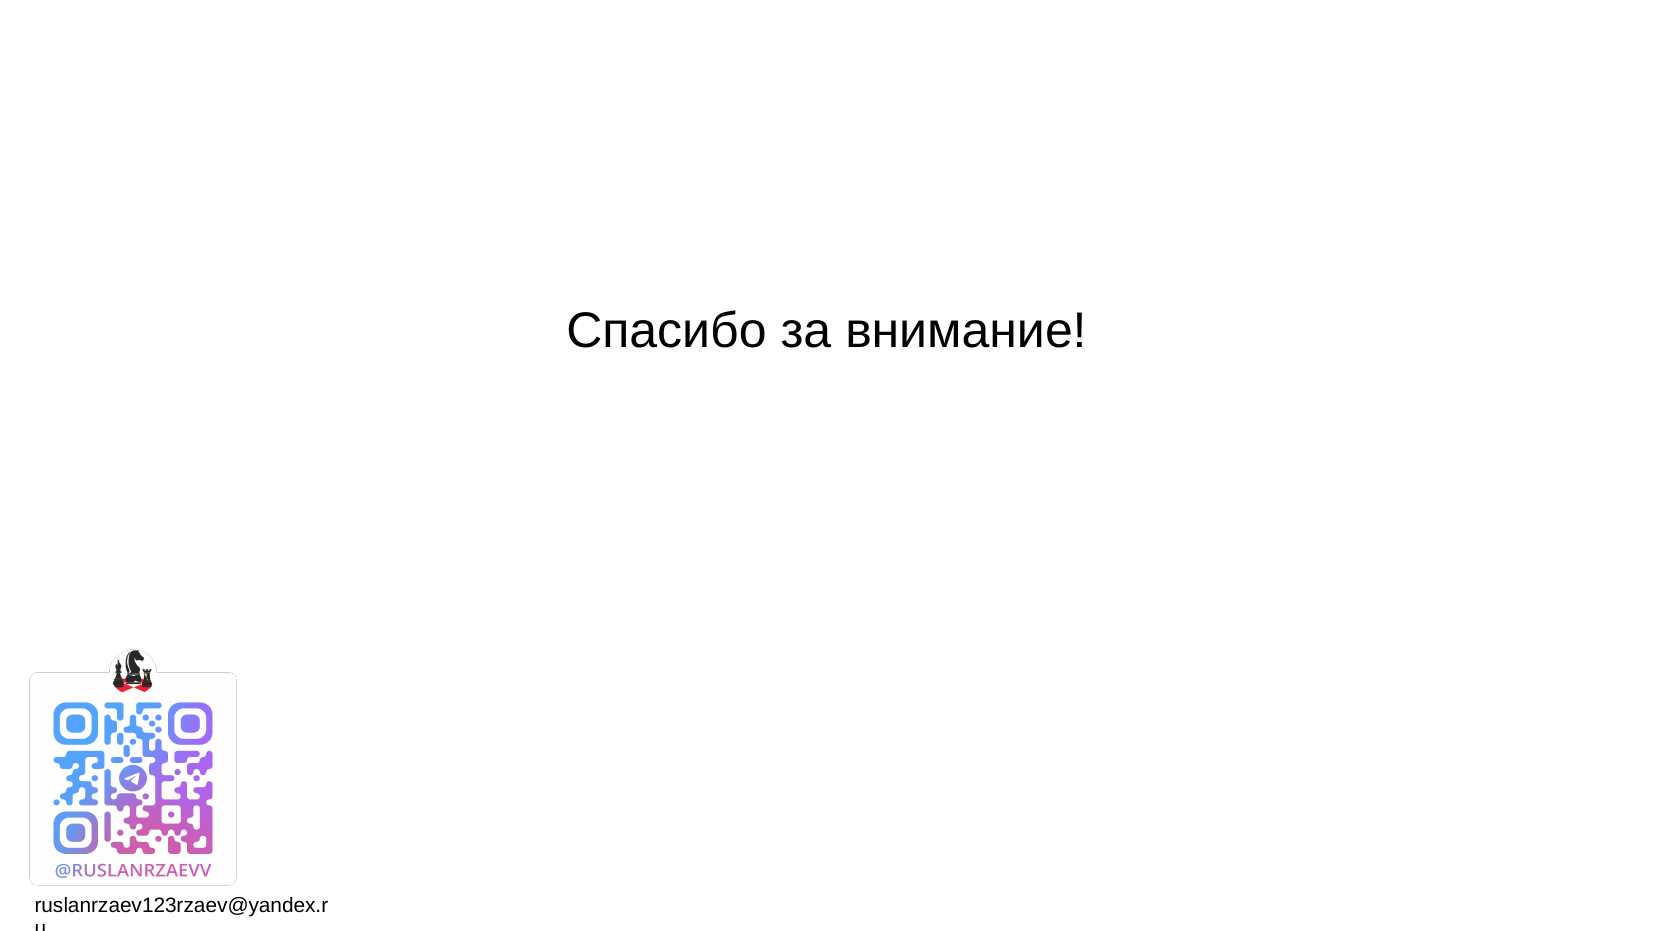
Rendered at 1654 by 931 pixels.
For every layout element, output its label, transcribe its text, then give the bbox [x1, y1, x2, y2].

picture [29, 649, 237, 885]
text_box ruslanrzaev123rzaev@yandex.ru [19, 885, 355, 924]
text_box Спасибо за внимание! [0, 295, 1654, 502]
